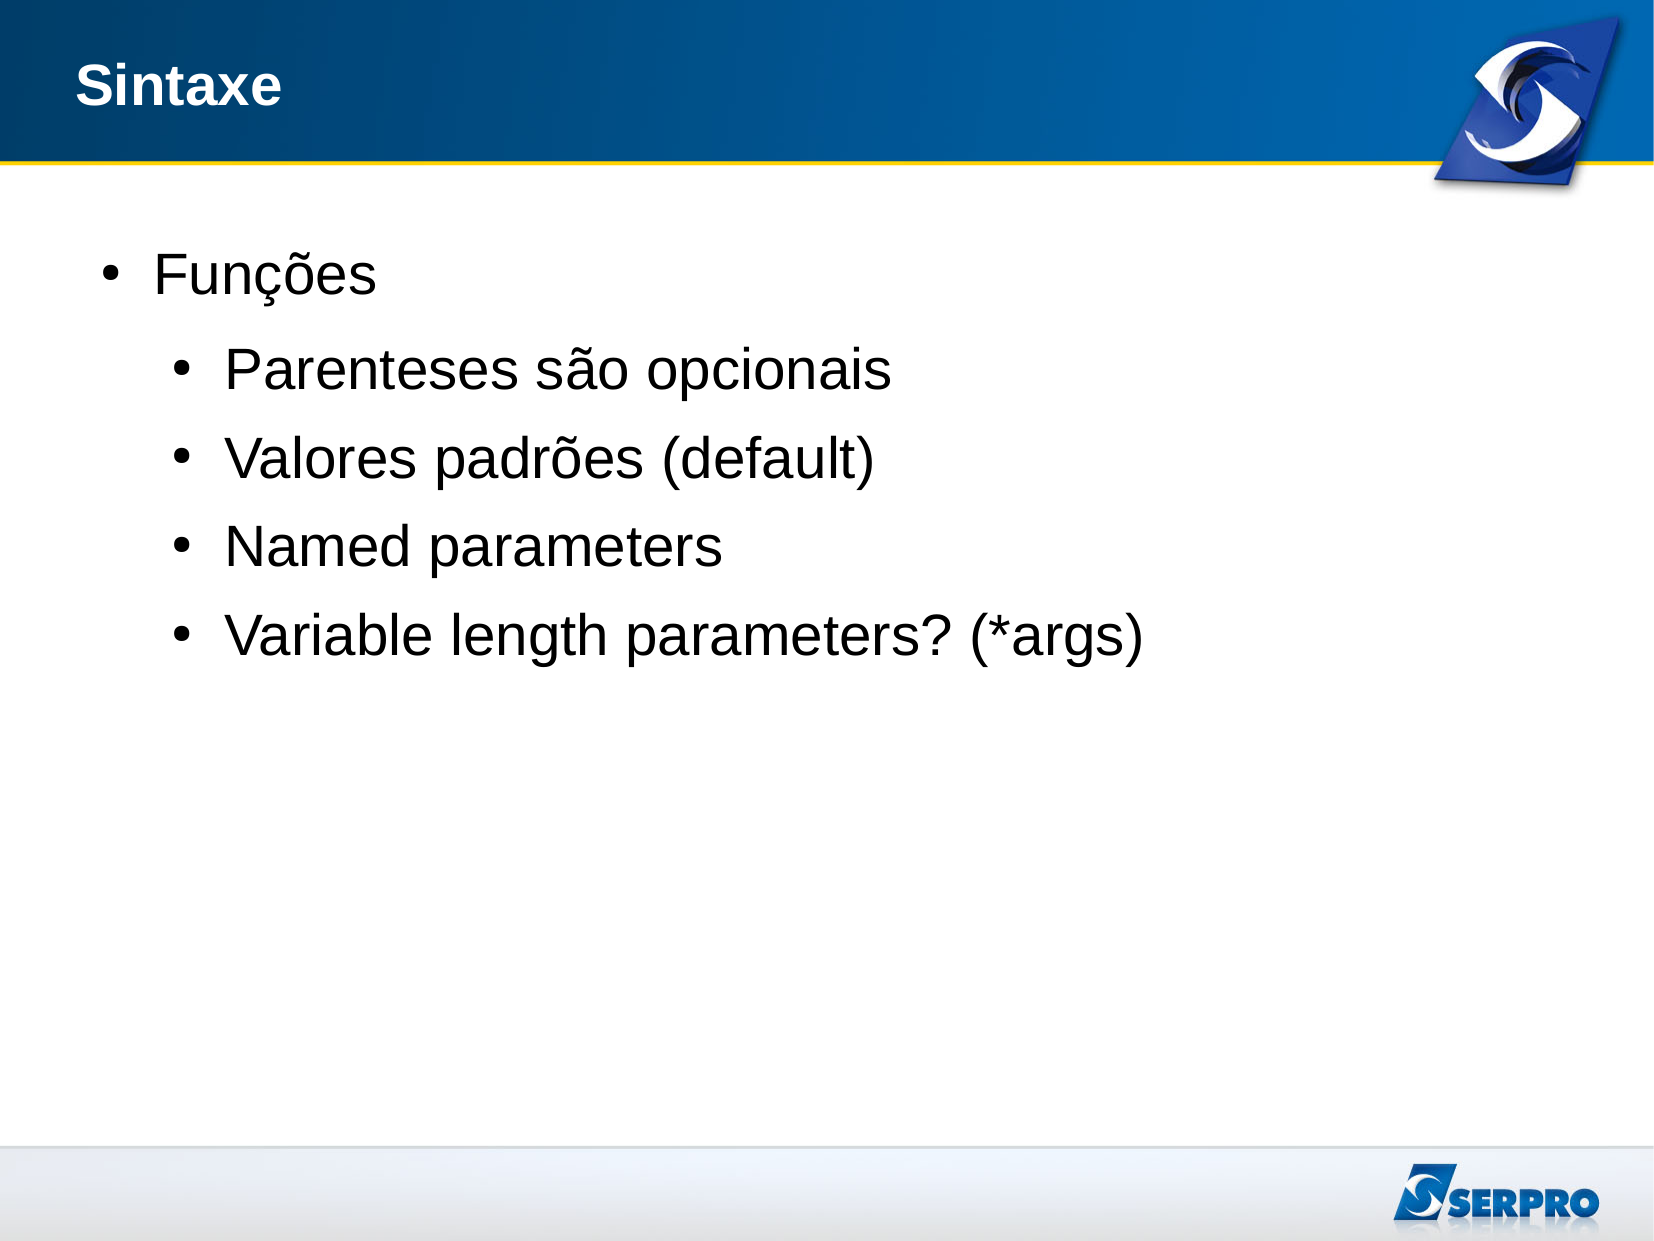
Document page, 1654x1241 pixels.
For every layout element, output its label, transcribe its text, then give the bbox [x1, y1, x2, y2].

picture [0, 0, 1654, 1241]
list Funções Parenteses são opcionais Valores padrões (default) Named parameters Variable length parameters? (*args) [82, 242, 1571, 962]
title Sintaxe [75, 41, 1434, 130]
